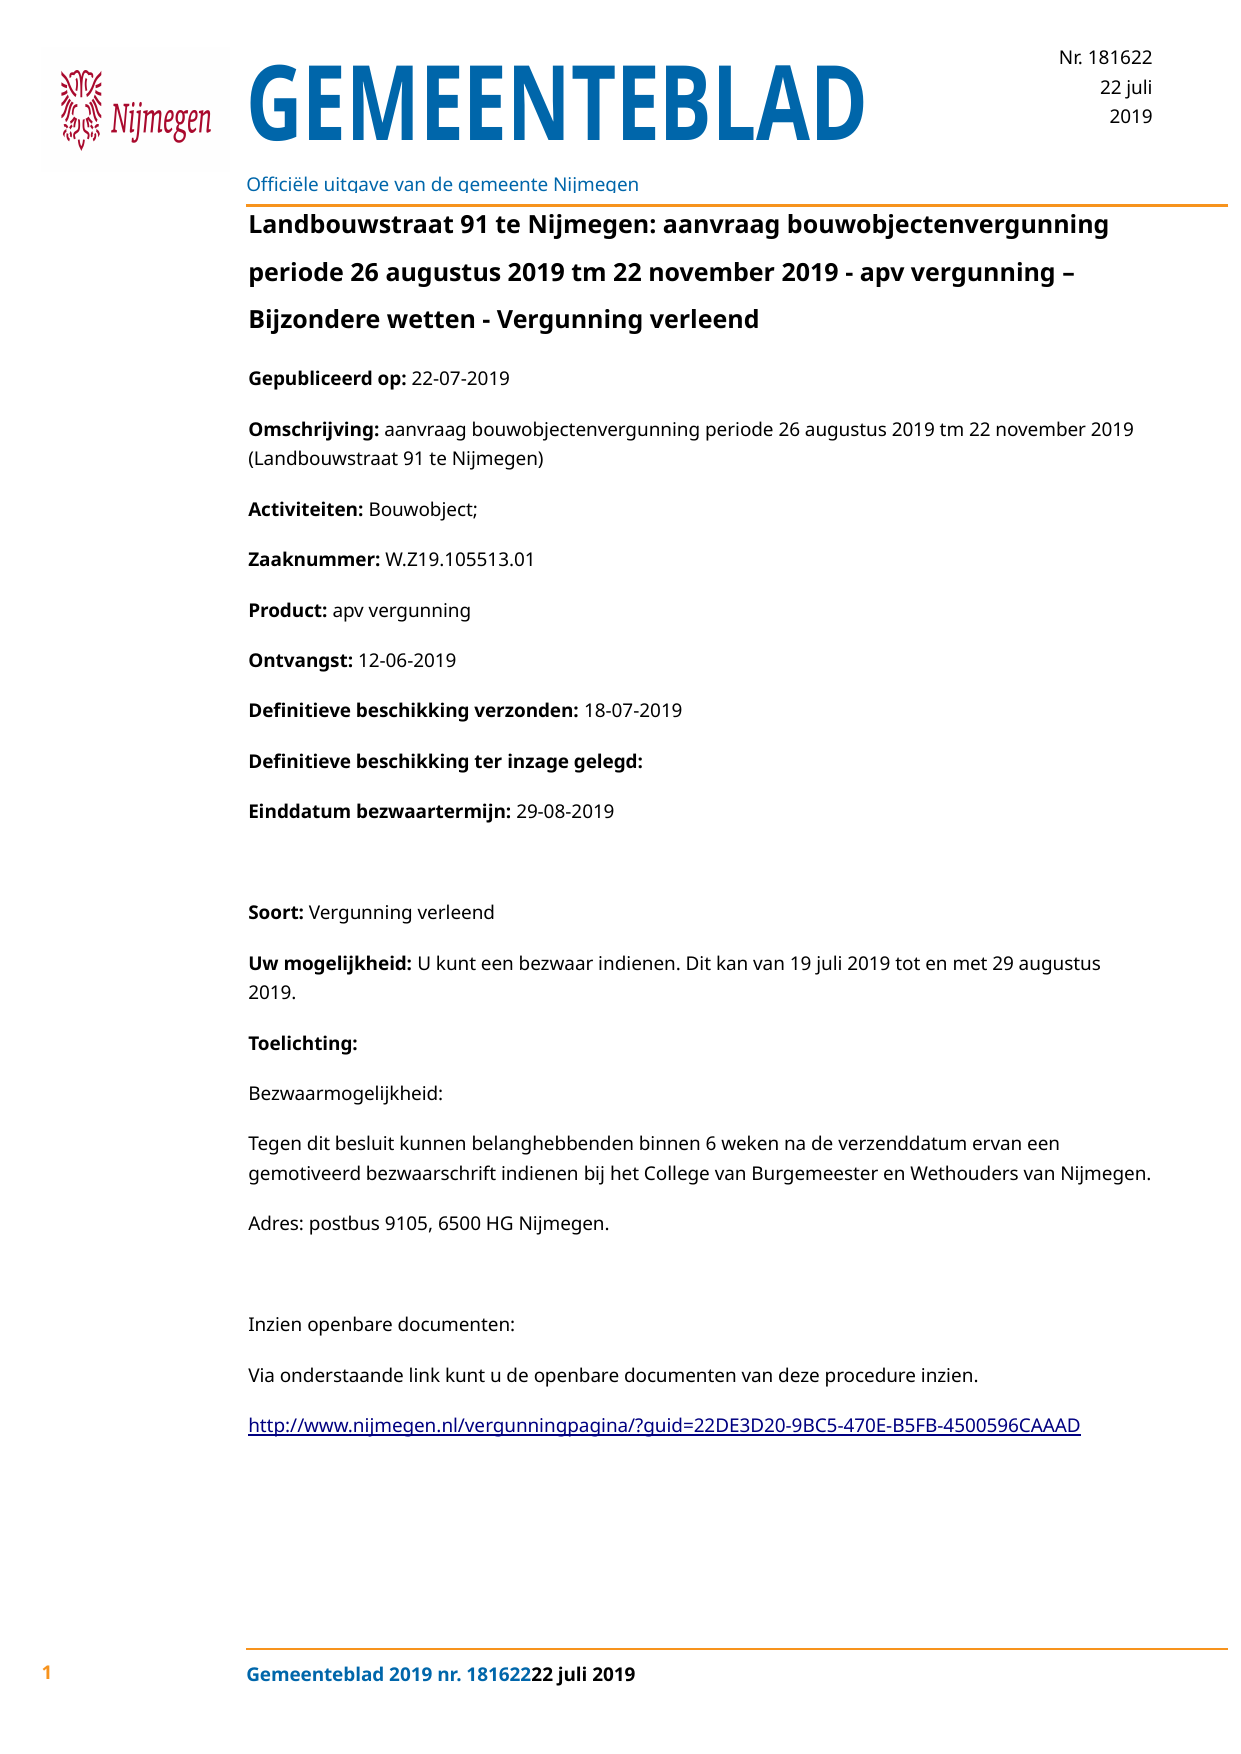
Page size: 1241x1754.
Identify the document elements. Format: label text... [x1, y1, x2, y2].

text Tegen dit besluit kunnen belanghebbenden binnen 6 weken na de verzenddatum ervan een gemotiveerd bezwaarschrift indienen bij het College van Burgemeester en Wethouders van Nijmegen. [248, 1131, 1152, 1186]
text Definitieve beschikking verzonden: 18-07-2019 [248, 698, 1152, 723]
text Inzien openbare documenten: [248, 1311, 1152, 1337]
text Landbouwstraat 91 te Nijmegen: aanvraag bouwobjectenvergunning periode 26 augustus 2019 tm 22 november 2019 - apv vergunning – Bijzondere wetten - Vergunning verleend [248, 207, 1152, 336]
text Einddatum bezwaartermijn: 29-08-2019 [248, 798, 1152, 824]
text Bezwaarmogelijkheid: [248, 1080, 1152, 1106]
text Via onderstaande link kunt u de openbare documenten van deze procedure inzien. [248, 1362, 1152, 1387]
text Zaaknummer: W.Z19.105513.01 [248, 546, 1152, 572]
picture [41, 47, 231, 172]
text Gepubliceerd op: 22-07-2019 [248, 366, 1152, 391]
text Definitieve beschikking ter inzage gelegd: [248, 748, 1152, 774]
text Toelichting: [248, 1030, 1152, 1055]
text Omschrijving: aanvraag bouwobjectenvergunning periode 26 augustus 2019 tm 22 november 2019 (Landbouwstraat 91 te Nijmegen) [248, 416, 1152, 471]
text Soort: Vergunning verleend [248, 899, 1152, 925]
text Ontvangst: 12-06-2019 [248, 647, 1152, 673]
text Product: apv vergunning [248, 597, 1152, 622]
text Uw mogelijkheid: U kunt een bezwaar indienen. Dit kan van 19 juli 2019 tot en met 29 augustus 2019. [248, 950, 1152, 1005]
text Activiteiten: Bouwobject; [248, 496, 1152, 522]
text http://www.nijmegen.nl/vergunningpagina/?guid=22DE3D20-9BC5-470E-B5FB-4500596CAAAD [248, 1412, 1152, 1438]
text Adres: postbus 9105, 6500 HG Nijmegen. [248, 1211, 1152, 1236]
